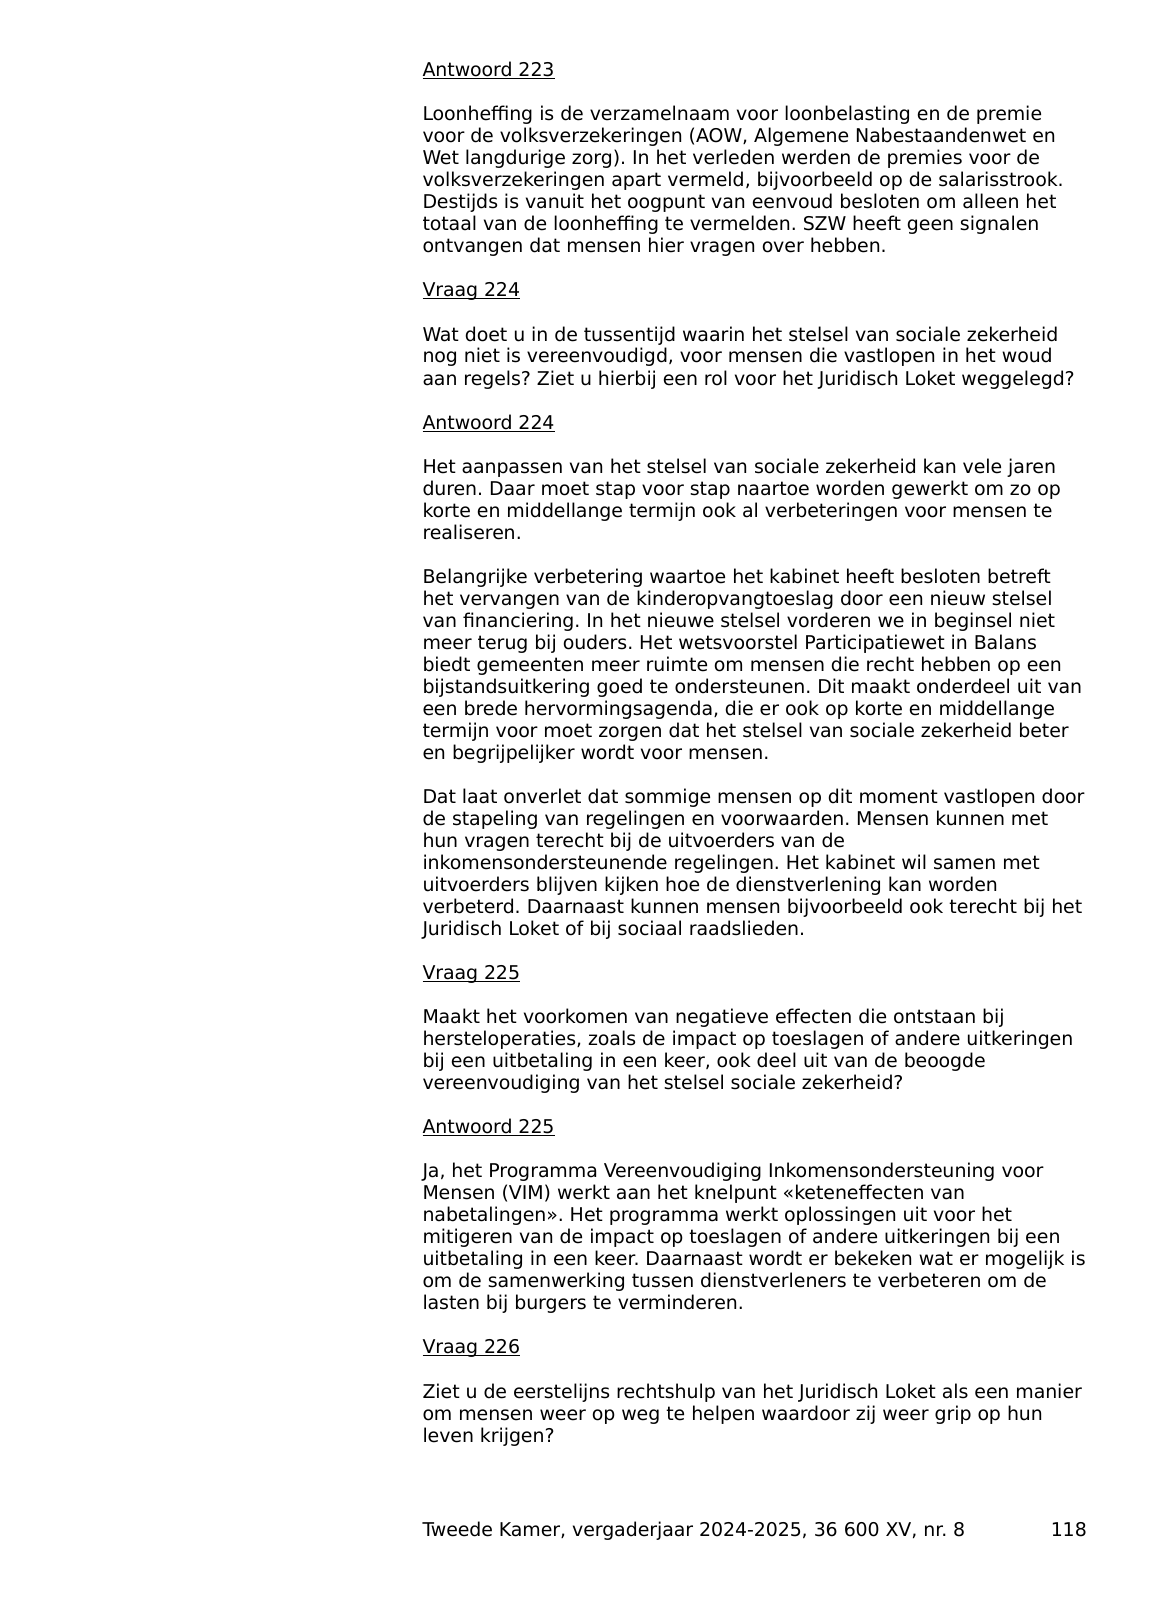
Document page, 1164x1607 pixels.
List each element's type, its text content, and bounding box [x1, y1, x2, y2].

text Ja, het Programma Vereenvoudiging Inkomensondersteuning voor Mensen (VIM) werkt aan het knelpunt «keteneffecten van nabetalingen». Het programma werkt oplossingen uit voor het mitigeren van de impact op toeslagen of andere uitkeringen bij een uitbetaling in een keer. Daarnaast wordt er bekeken wat er mogelijk is om de samenwerking tussen dienstverleners te verbeteren om de lasten bij burgers te verminderen. [422, 1160, 1087, 1314]
text Het aanpassen van het stelsel van sociale zekerheid kan vele jaren duren. Daar moet stap voor stap naartoe worden gewerkt om zo op korte en middellange termijn ook al verbeteringen voor mensen te realiseren. [422, 456, 1087, 544]
subtitle Antwoord 224 [422, 412, 1087, 433]
subtitle Vraag 226 [422, 1336, 1087, 1358]
text Dat laat onverlet dat sommige mensen op dit moment vastlopen door de stapeling van regelingen en voorwaarden. Mensen kunnen met hun vragen terecht bij de uitvoerders van de inkomensondersteunende regelingen. Het kabinet wil samen met uitvoerders blijven kijken hoe de dienstverlening kan worden verbeterd. Daarnaast kunnen mensen bijvoorbeeld ook terecht bij het Juridisch Loket of bij sociaal raadslieden. [422, 786, 1087, 940]
text Loonheffing is de verzamelnaam voor loonbelasting en de premie voor de volksverzekeringen (AOW, Algemene Nabestaandenwet en Wet langdurige zorg). In het verleden werden de premies voor de volksverzekeringen apart vermeld, bijvoorbeeld op de salarisstrook. Destijds is vanuit het oogpunt van eenvoud besloten om alleen het totaal van de loonheffing te vermelden. SZW heeft geen signalen ontvangen dat mensen hier vragen over hebben. [422, 103, 1087, 257]
text Maakt het voorkomen van negatieve effecten die ontstaan bij hersteloperaties, zoals de impact op toeslagen of andere uitkeringen bij een uitbetaling in een keer, ook deel uit van de beoogde vereenvoudiging van het stelsel sociale zekerheid? [422, 1006, 1087, 1094]
subtitle Vraag 225 [422, 962, 1087, 984]
text Belangrijke verbetering waartoe het kabinet heeft besloten betreft het vervangen van de kinderopvangtoeslag door een nieuw stelsel van financiering. In het nieuwe stelsel vorderen we in beginsel niet meer terug bij ouders. Het wetsvoorstel Participatiewet in Balans biedt gemeenten meer ruimte om mensen die recht hebben op een bijstandsuitkering goed te ondersteunen. Dit maakt onderdeel uit van een brede hervormingsagenda, die er ook op korte en middellange termijn voor moet zorgen dat het stelsel van sociale zekerheid beter en begrijpelijker wordt voor mensen. [422, 566, 1087, 764]
text Wat doet u in de tussentijd waarin het stelsel van sociale zekerheid nog niet is vereenvoudigd, voor mensen die vastlopen in het woud aan regels? Ziet u hierbij een rol voor het Juridisch Loket weggelegd? [422, 323, 1087, 389]
subtitle Antwoord 225 [422, 1116, 1087, 1138]
subtitle Vraag 224 [422, 279, 1087, 301]
subtitle Antwoord 223 [422, 59, 1087, 81]
text Ziet u de eerstelijns rechtshulp van het Juridisch Loket als een manier om mensen weer op weg te helpen waardoor zij weer grip op hun leven krijgen? [422, 1381, 1087, 1446]
